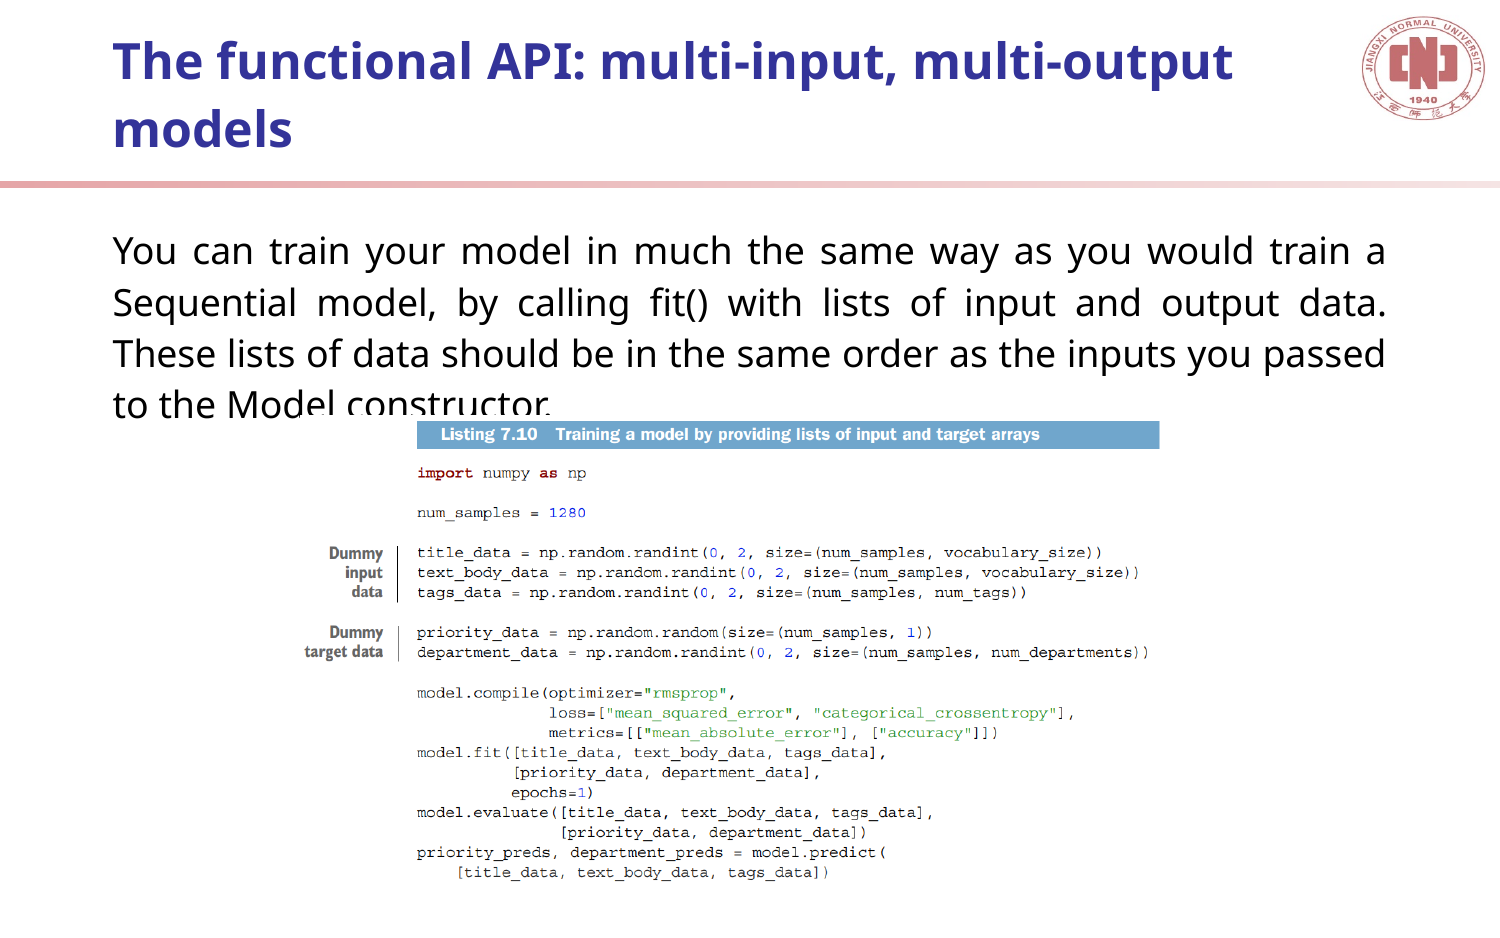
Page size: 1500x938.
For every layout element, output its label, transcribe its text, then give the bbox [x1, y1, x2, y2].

title The functional API: multi-input, multi-output models [112, 37, 1313, 162]
list You can train your model in much the same way as you would train a Sequential model, by calling fit() with lists of input and output data. These lists of data should be in the same order as the inputs you passed to the Model constructor. [112, 225, 1388, 863]
picture [1360, 15, 1486, 121]
picture [300, 415, 1163, 889]
